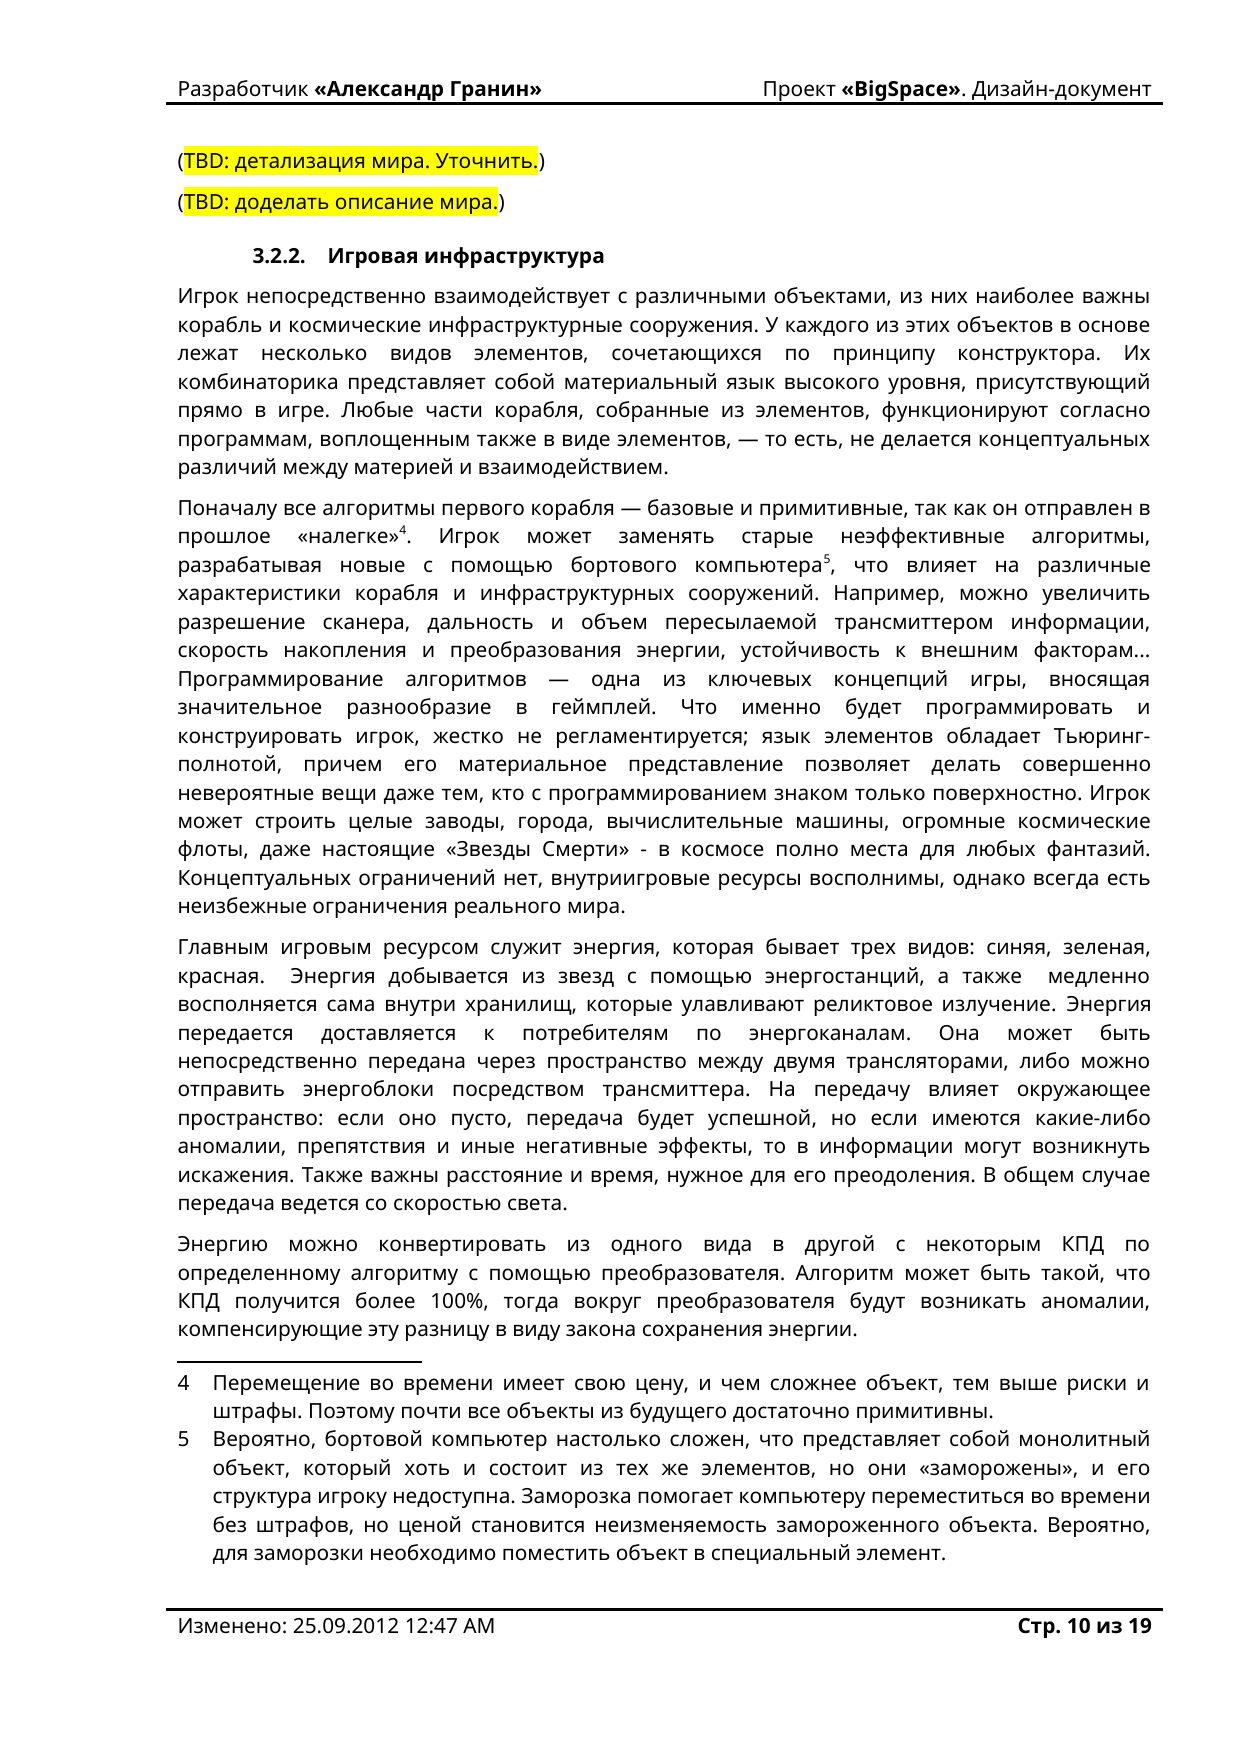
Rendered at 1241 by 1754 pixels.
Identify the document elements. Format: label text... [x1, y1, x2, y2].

text (TBD: детализация мира. Уточнить.) [177, 146, 1152, 175]
text Перемещение во времени имеет свою цену, и чем сложнее объект, тем выше риски и штрафы. Поэтому почти все объекты из будущего достаточно примитивны. [177, 1368, 1152, 1424]
subtitle Игровая инфраструктура [252, 241, 1152, 269]
text Игрок непосредственно взаимодействует с различными объектами, из них наиболее важны корабль и космические инфраструктурные сооружения. У каждого из этих объектов в основе лежат несколько видов элементов, сочетающихся по принципу конструктора. Их комбинаторика представляет собой материальный язык высокого уровня, присутствующий прямо в игре. Любые части корабля, собранные из элементов, функционируют согласно программам, воплощенным также в виде элементов, — то есть, не делается концептуальных различий между материей и взаимодействием. [177, 282, 1152, 481]
text Энергию можно конвертировать из одного вида в другой с некоторым КПД по определенному алгоритму с помощью преобразователя. Алгоритм может быть такой, что КПД получится более 100%, тогда вокруг преобразователя будут возникать аномалии, компенсирующие эту разницу в виду закона сохранения энергии. [177, 1229, 1152, 1343]
text Главным игровым ресурсом служит энергия, которая бывает трех видов: синяя, зеленая, красная. Энергия добывается из звезд с помощью энергостанций, а также медленно восполняется сама внутри хранилищ, которые улавливают реликтовое излучение. Энергия передается доставляется к потребителям по энергоканалам. Она может быть непосредственно передана через пространство между двумя трансляторами, либо можно отправить энергоблоки посредством трансмиттера. На передачу влияет окружающее пространство: если оно пусто, передача будет успешной, но если имеются какие-либо аномалии, препятствия и иные негативные эффекты, то в информации могут возникнуть искажения. Также важны расстояние и время, нужное для его преодоления. В общем случае передача ведется со скоростью света. [177, 932, 1152, 1217]
text Поначалу все алгоритмы первого корабля — базовые и примитивные, так как он отправлен в прошлое «налегке». Игрок может заменять старые неэффективные алгоритмы, разрабатывая новые с помощью бортового компьютера, что влияет на различные характеристики корабля и инфраструктурных сооружений. Например, можно увеличить разрешение сканера, дальность и объем пересылаемой трансмиттером информации, скорость накопления и преобразования энергии, устойчивость к внешним факторам... Программирование алгоритмов — одна из ключевых концепций игры, вносящая значительное разнообразие в геймплей. Что именно будет программировать и конструировать игрок, жестко не регламентируется; язык элементов обладает Тьюринг-полнотой, причем его материальное представление позволяет делать совершенно невероятные вещи даже тем, кто с программированием знаком только поверхностно. Игрок может строить целые заводы, города, вычислительные машины, огромные космические флоты, даже настоящие «Звезды Смерти» - в космосе полно места для любых фантазий. Концептуальных ограничений нет, внутриигровые ресурсы восполнимы, однако всегда есть неизбежные ограничения реального мира. [177, 493, 1152, 920]
text Вероятно, бортовой компьютер настолько сложен, что представляет собой монолитный объект, который хоть и состоит из тех же элементов, но они «заморожены», и его структура игроку недоступна. Заморозка помогает компьютеру переместиться во времени без штрафов, но ценой становится неизменяемость замороженного объекта. Вероятно, для заморозки необходимо поместить объект в специальный элемент. [177, 1424, 1152, 1567]
text (TBD: доделать описание мира.) [177, 187, 1152, 216]
